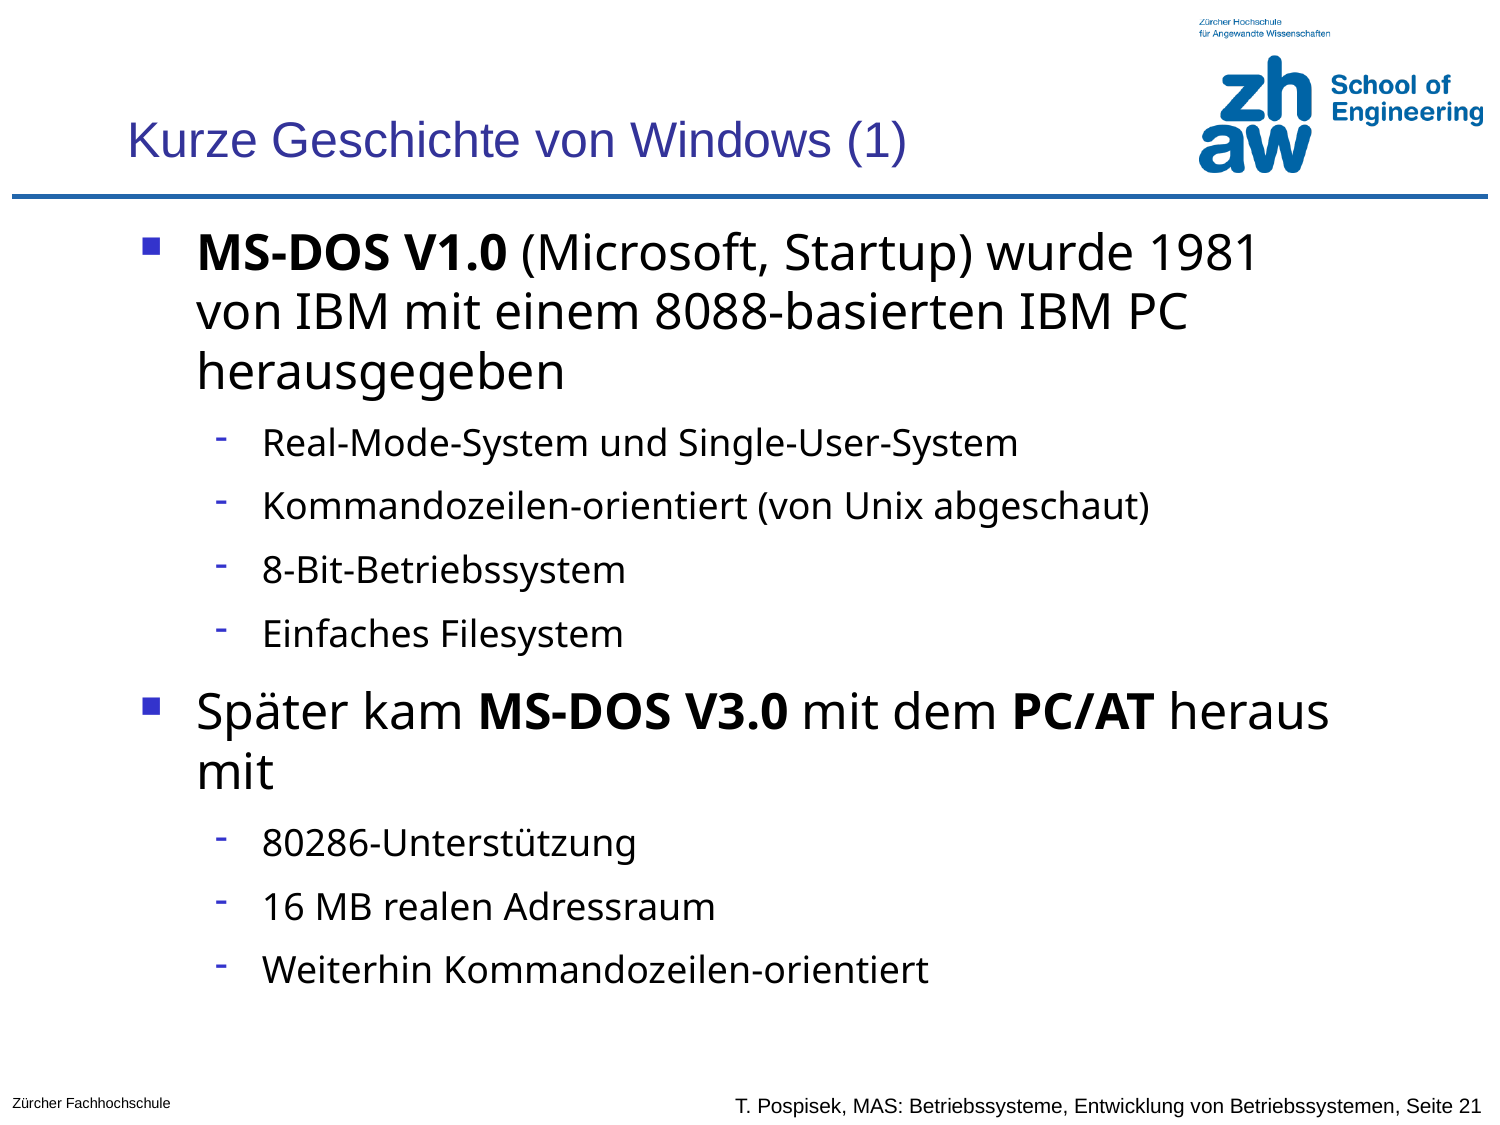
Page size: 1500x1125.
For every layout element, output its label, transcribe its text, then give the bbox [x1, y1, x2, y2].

title Kurze Geschichte von Windows (1) [112, 50, 1391, 175]
picture [1199, 19, 1483, 173]
list MS-DOS V1.0 (Microsoft, Startup) wurde 1981 von IBM mit einem 8088-basierten IBM PC herausgegeben Real-Mode-System und Single-User-System Kommandozeilen-orientiert (von Unix abgeschaut) 8-Bit-Betriebssystem Einfaches Filesystem Später kam MS-DOS V3.0 mit dem PC/AT heraus mit 80286-Unterstützung 16 MB realen Adressraum Weiterhin Kommandozeilen-orientiert [125, 212, 1375, 975]
